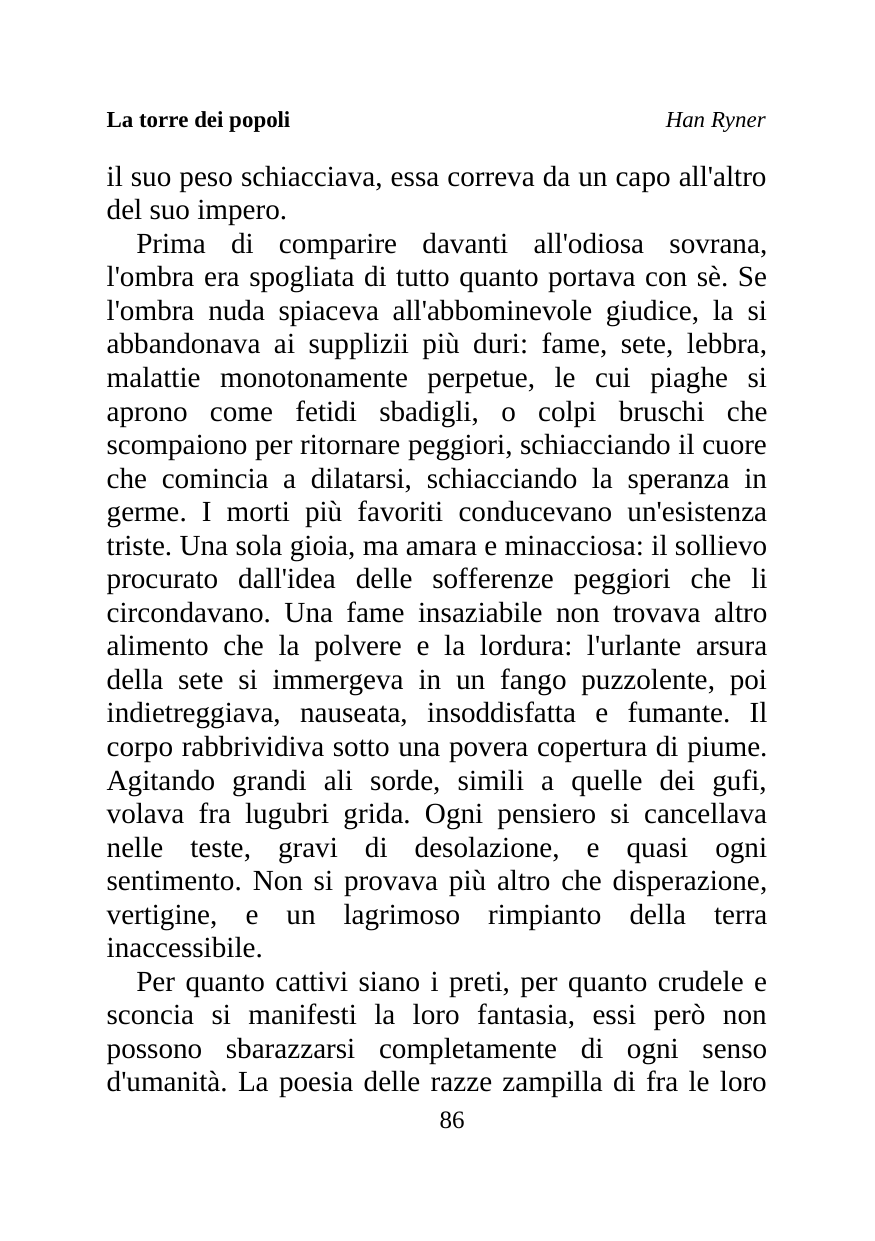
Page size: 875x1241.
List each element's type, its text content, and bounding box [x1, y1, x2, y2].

text Prima di comparire davanti all'odiosa sovrana, l'ombra era spogliata di tutto quanto portava con sè. Se l'ombra nuda spiaceva all'abbominevole giudice, la si abbandonava ai supplizii più duri: fame, sete, lebbra, malattie monotonamente perpetue, le cui piaghe si aprono come fetidi sbadigli, o colpi bruschi che scompaiono per ritornare peggiori, schiacciando il cuore che comincia a dilatarsi, schiacciando la speranza in germe. I morti più favoriti conducevano un'esistenza triste. Una sola gioia, ma amara e minacciosa: il sollievo procurato dall'idea delle sofferenze peggiori che li circondavano. Una fame insaziabile non trovava altro alimento che la polvere e la lordura: l'urlante arsura della sete si immergeva in un fango puzzolente, poi indietreggiava, nauseata, insoddisfatta e fumante. Il corpo rabbrividiva sotto una povera copertura di piume. Agitando grandi ali sorde, simili a quelle dei gufi, volava fra lugubri grida. Ogni pensiero si cancellava nelle teste, gravi di desolazione, e quasi ogni sentimento. Non si provava più altro che disperazione, vertigine, e un lagrimoso rimpianto della terra inaccessibile. [106, 226, 768, 964]
text il suo peso schiacciava, essa correva da un capo all'altro del suo impero. [106, 159, 768, 226]
text Per quanto cattivi siano i preti, per quanto crudele e sconcia si manifesti la loro fantasia, essi però non possono sbarazzarsi completamente di ogni senso d'umanità. La poesia delle razze zampilla di fra le loro [106, 964, 768, 1098]
